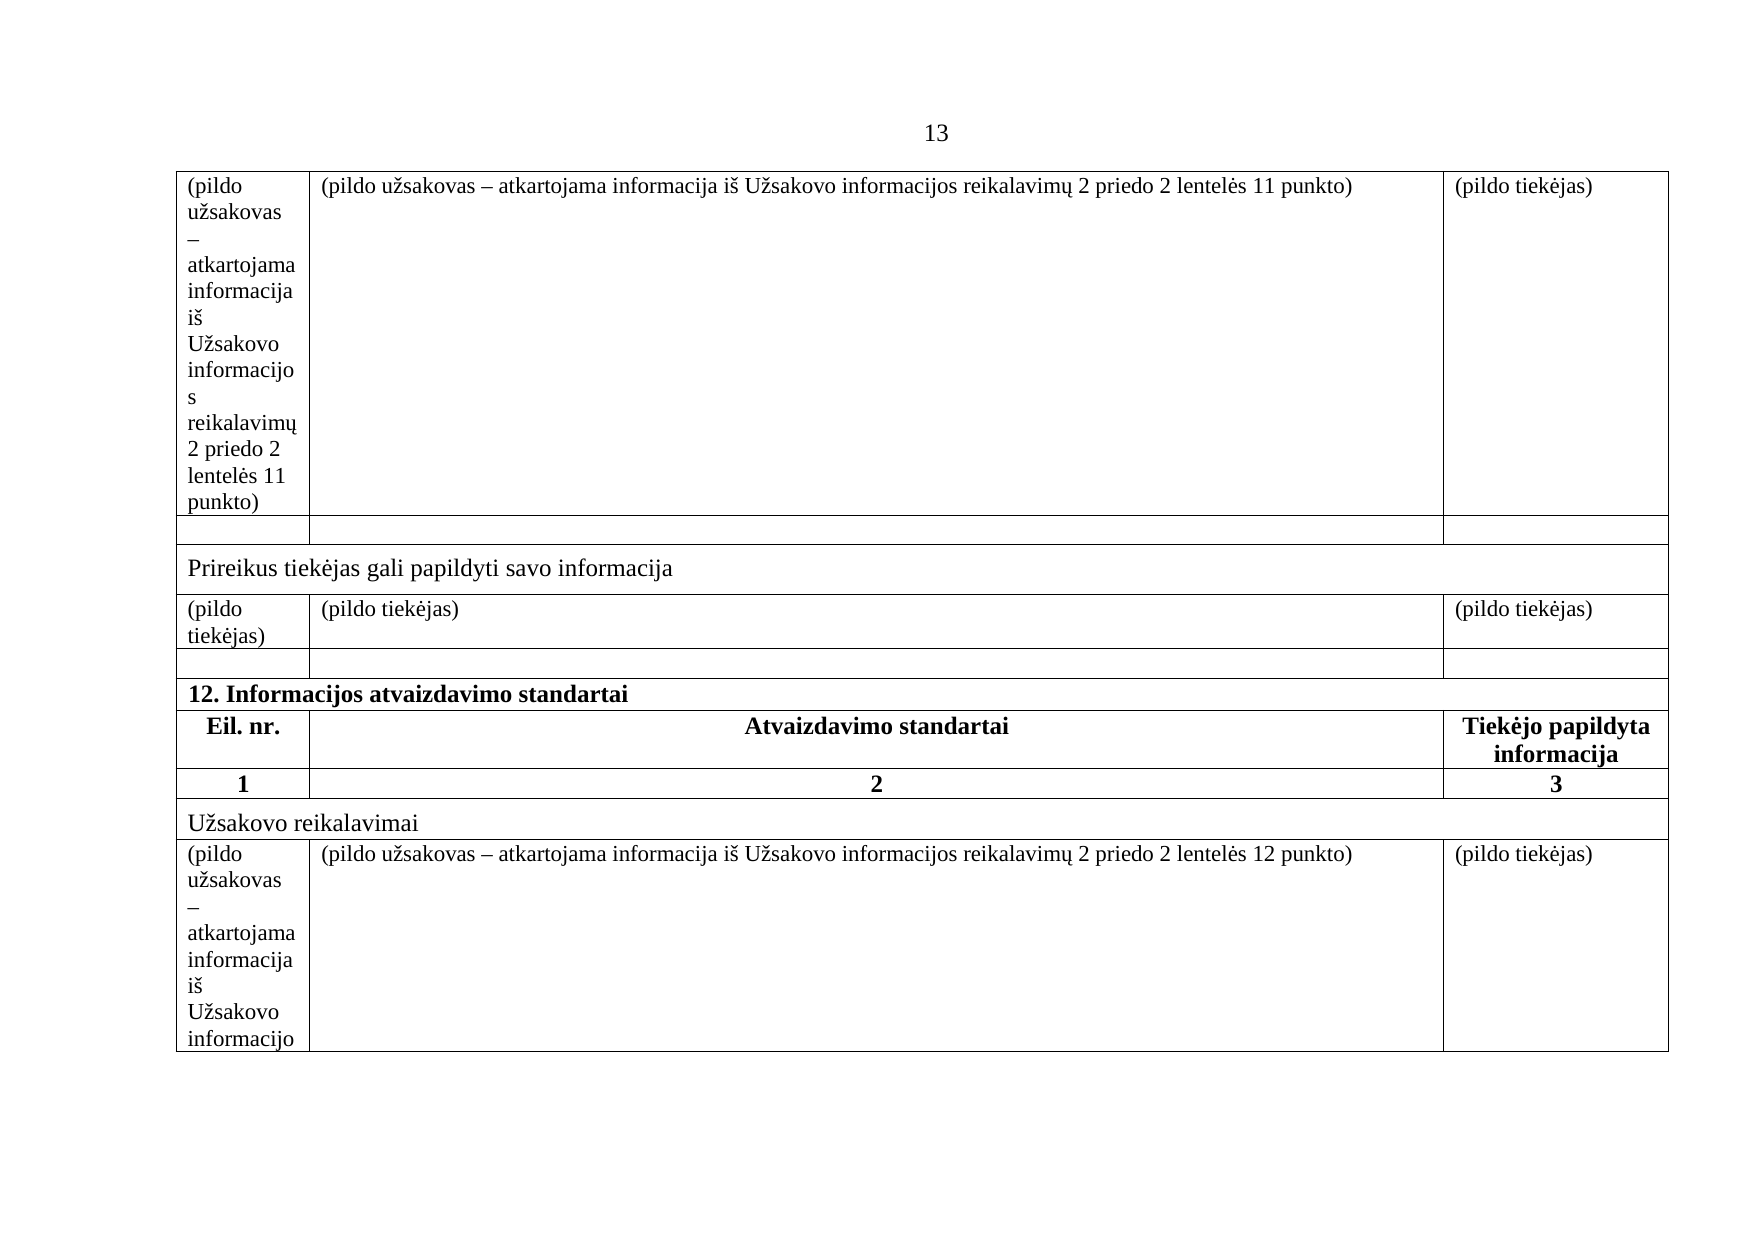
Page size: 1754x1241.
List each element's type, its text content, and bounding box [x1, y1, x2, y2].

table_cell [1669, 171, 1673, 514]
table_cell [1669, 648, 1673, 678]
table_cell (pildo tiekėjas) [1444, 595, 1668, 648]
table_cell (pildo tiekėjas) [177, 595, 309, 648]
table_cell [1669, 710, 1673, 768]
table_cell Eil. nr. [177, 711, 309, 768]
table_cell (pildo užsakovas – atkartojama informacija iš Užsakovo informacijo [177, 840, 309, 1051]
table_cell (pildo užsakovas – atkartojama informacija iš Užsakovo informacijos reikalavimų 2 priedo 2 lentelės 11 punkto) [310, 172, 1443, 514]
table_cell Tiekėjo papildyta informacija [1444, 711, 1668, 768]
table_cell [310, 649, 1443, 678]
table_cell Užsakovo reikalavimai [177, 799, 1668, 839]
table_cell [1444, 649, 1668, 678]
table_cell 3 [1444, 769, 1668, 798]
table_cell 2 [310, 769, 1443, 798]
table_cell [1669, 839, 1673, 1051]
table_cell [1669, 515, 1673, 544]
table_cell [177, 649, 309, 678]
table_cell 12. Informacijos atvaizdavimo standartai [177, 679, 1668, 710]
table_cell (pildo tiekėjas) [1444, 840, 1668, 1051]
table_cell (pildo tiekėjas) [1444, 172, 1668, 514]
table_cell [1669, 768, 1673, 798]
table_cell [1669, 798, 1673, 839]
table_cell [1444, 516, 1668, 544]
table_cell [177, 516, 309, 544]
table_cell (pildo tiekėjas) [310, 595, 1443, 648]
table_cell (pildo užsakovas – atkartojama informacija iš Užsakovo informacijos reikalavimų 2 priedo 2 lentelės 12 punkto) [310, 840, 1443, 1051]
table_cell [310, 516, 1443, 544]
table_cell Prireikus tiekėjas gali papildyti savo informacija [177, 545, 1668, 594]
table_cell 1 [177, 769, 309, 798]
table_cell (pildo užsakovas – atkartojama informacija iš Užsakovo informacijos reikalavimų 2 priedo 2 lentelės 11 punkto) [177, 172, 309, 514]
table_cell [1669, 594, 1673, 648]
table_cell [1669, 678, 1673, 710]
table_cell [1669, 544, 1673, 594]
table_cell Atvaizdavimo standartai [310, 711, 1443, 768]
